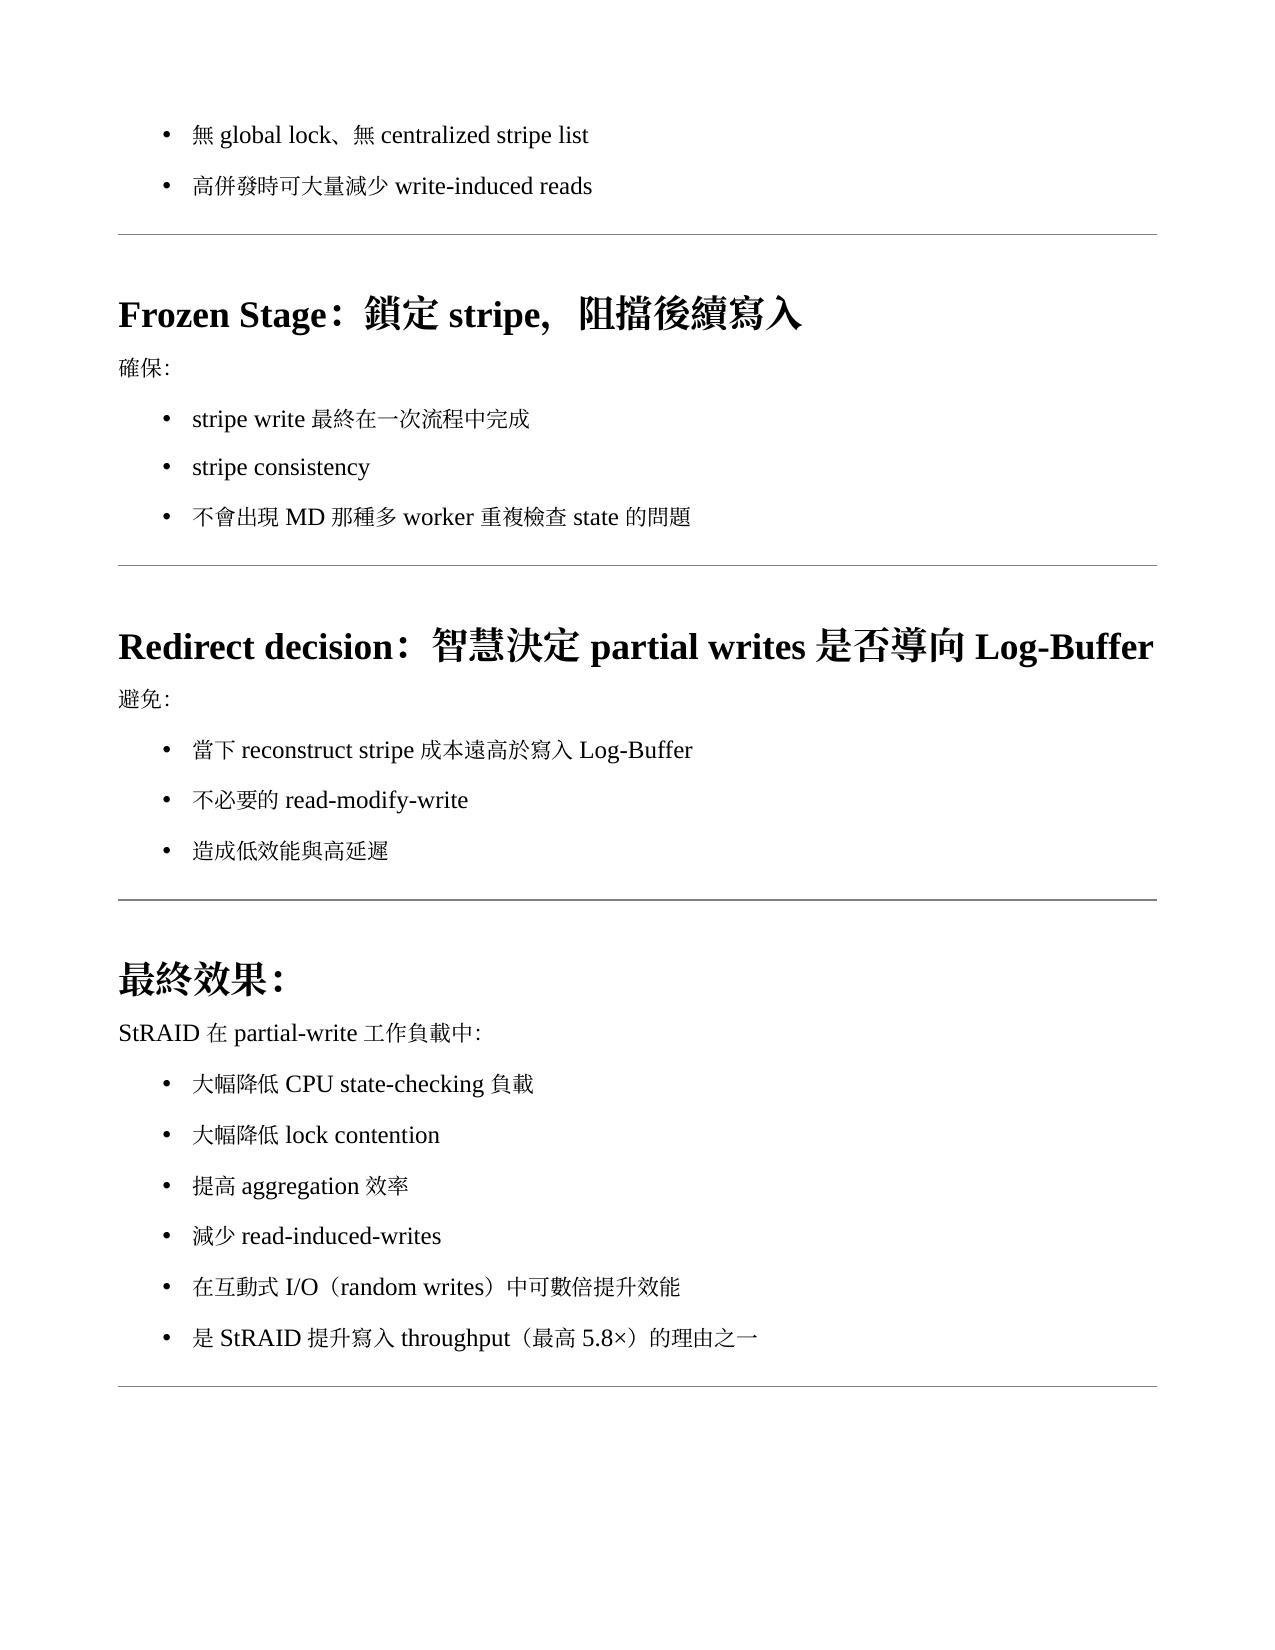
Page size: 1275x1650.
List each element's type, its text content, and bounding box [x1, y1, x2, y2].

text 避免： [118, 682, 1157, 714]
subtitle Redirect decision：智慧決定 partial writes 是否導向 Log-Buffer [118, 616, 1157, 670]
list 大幅降低 lock contention [162, 1118, 1157, 1149]
list 無 global lock、無 centralized stripe list [162, 118, 1157, 149]
list 是 StRAID 提升寫入 throughput（最高 5.8×）的理由之一 [162, 1321, 1157, 1352]
subtitle 最終效果： [118, 950, 1157, 1004]
list stripe consistency [162, 452, 1157, 481]
list 造成低效能與高延遲 [162, 834, 1157, 866]
list 提高 aggregation 效率 [162, 1169, 1157, 1200]
list 不會出現 MD 那種多 worker 重複檢查 state 的問題 [162, 500, 1157, 532]
list 大幅降低 CPU state-checking 負載 [162, 1067, 1157, 1099]
list stripe write 最終在一次流程中完成 [162, 402, 1157, 433]
text 確保： [118, 351, 1157, 382]
list 減少 read-induced-writes [162, 1219, 1157, 1251]
list 當下 reconstruct stripe 成本遠高於寫入 Log-Buffer [162, 733, 1157, 764]
list 在互動式 I/O（random writes）中可數倍提升效能 [162, 1270, 1157, 1302]
subtitle Frozen Stage：鎖定 stripe，阻擋後續寫入 [118, 285, 1157, 338]
text StRAID 在 partial-write 工作負載中： [118, 1017, 1157, 1048]
list 高併發時可大量減少 write-induced reads [162, 169, 1157, 200]
list 不必要的 read-modify-write [162, 784, 1157, 815]
